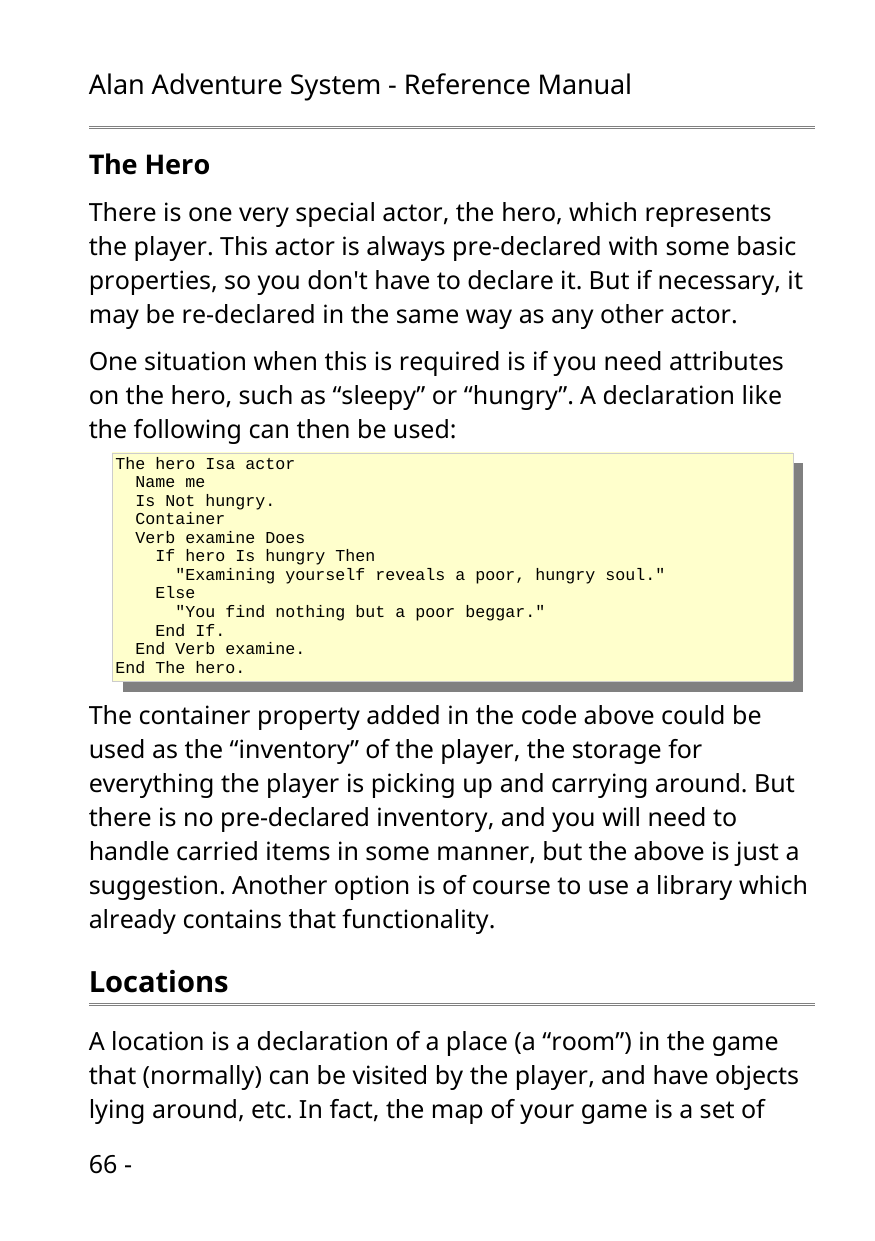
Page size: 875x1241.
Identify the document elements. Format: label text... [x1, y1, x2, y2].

subtitle The Hero [88, 146, 815, 182]
subtitle Locations [88, 961, 815, 1005]
text The container property added in the code above could be used as the “inventory” of the player, the storage for everything the player is picking up and carrying around. But there is no pre-declared inventory, and you will need to handle carried items in some manner, but the above is just a suggestion. Another option is of course to use a library which already contains that functionality. [88, 698, 815, 936]
text One situation when this is required is if you need attributes on the hero, such as “sleepy” or “hungry”. A declaration like the following can then be used: [88, 344, 815, 446]
text A location is a declaration of a place (a “room”) in the game that (normally) can be visited by the player, and have objects lying around, etc. In fact, the map of your game is a set of [88, 1024, 815, 1126]
text There is one very special actor, the hero, which represents the player. This actor is al­ways pre-declared with some basic properties, so you don't have to declare it. But if necessary, it may be re-declared in the same way as any other actor. [88, 195, 815, 331]
text The hero Isa actor Name me Is Not hungry. Container Verb examine Does If hero Is hungry Then "Examining yourself reveals a poor, hungry soul." Else "You find nothing but a poor beggar." End If. End Verb examine. End The hero. [113, 454, 793, 681]
